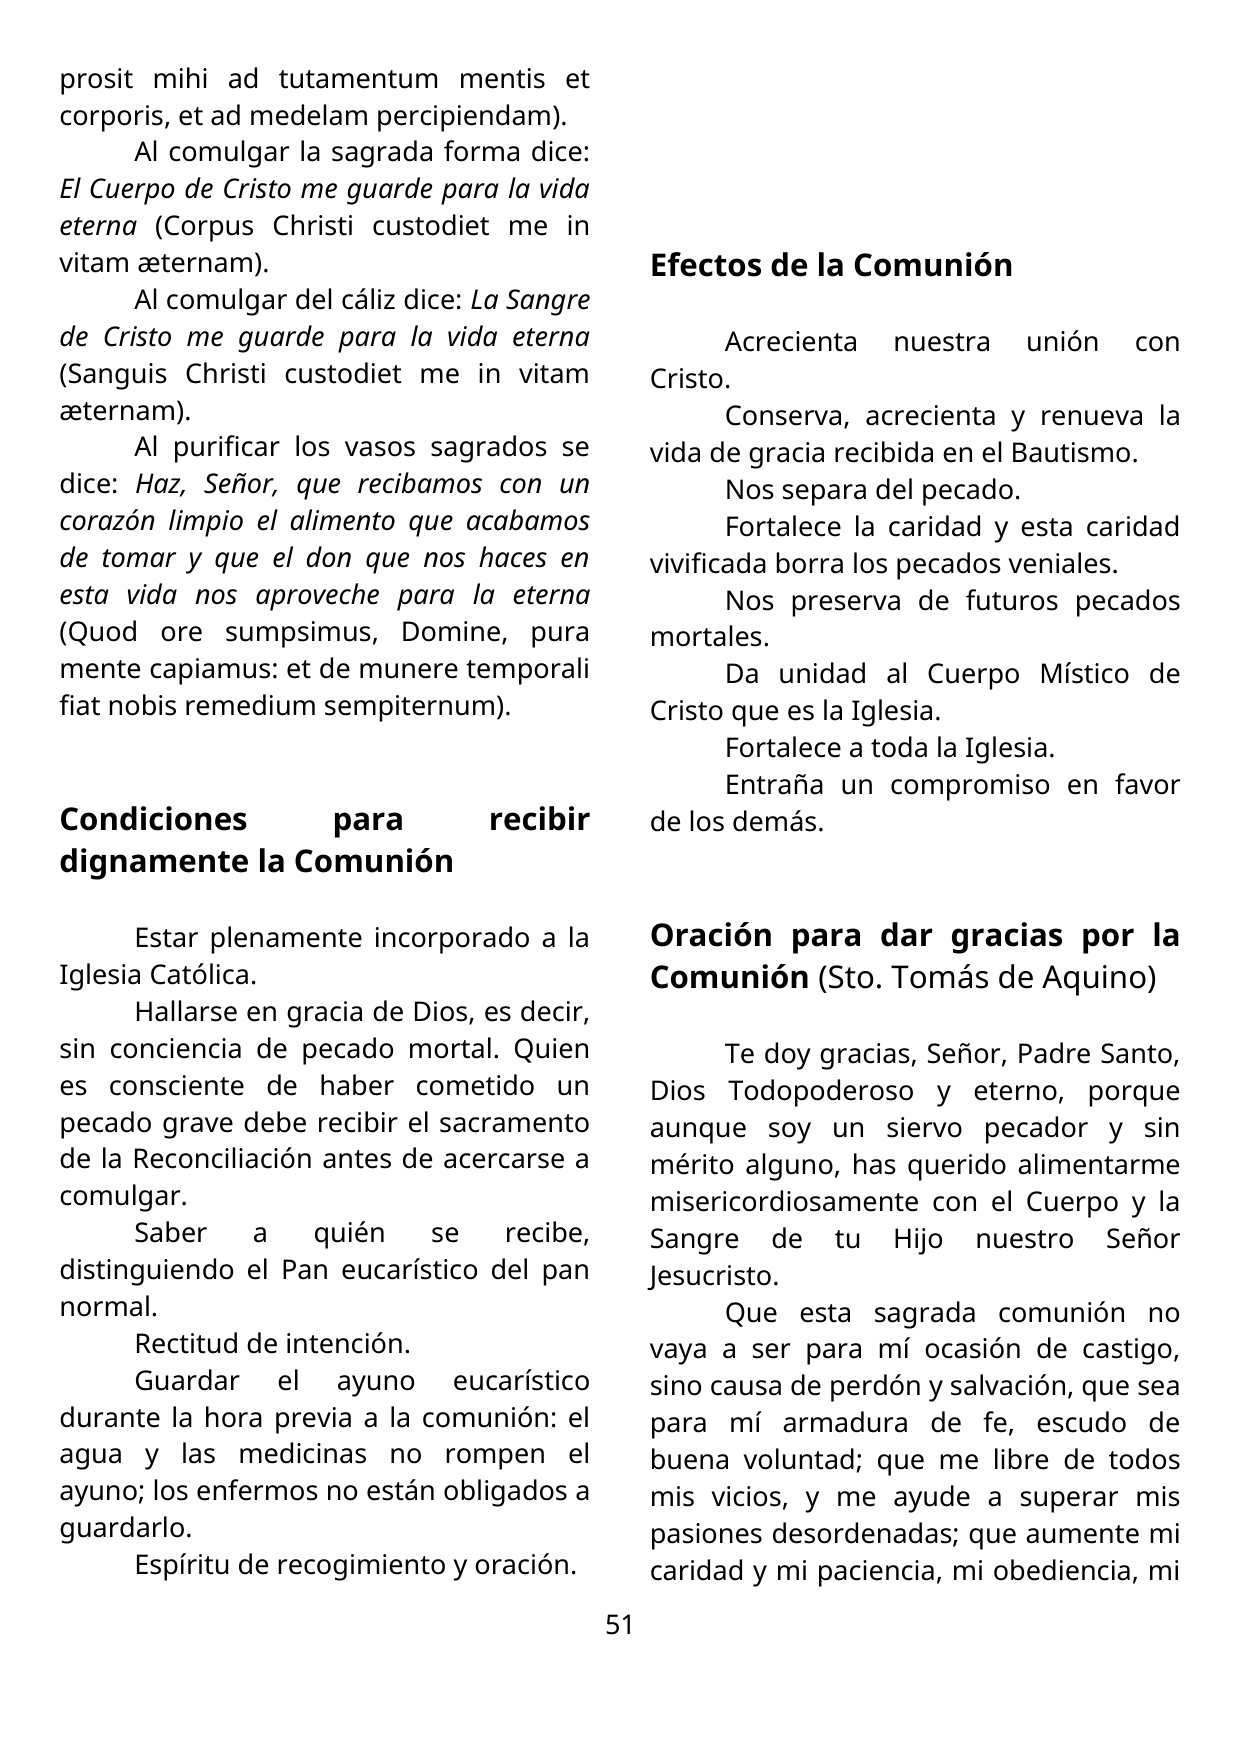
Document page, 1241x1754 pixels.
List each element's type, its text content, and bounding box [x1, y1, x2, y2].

subtitle Espíritu de recogimiento y oración. [59, 1546, 591, 1582]
subtitle Acrecienta nuestra unión con Cristo. [649, 323, 1181, 397]
subtitle Fortalece la caridad y esta caridad vivificada borra los pecados veniales. [649, 507, 1181, 581]
subtitle Estar plenamente incorporado a la Iglesia Católica. [59, 919, 591, 992]
subtitle Entraña un compromiso en favor de los demás. [649, 765, 1181, 839]
subtitle Nos preserva de futuros pecados mortales. [649, 581, 1181, 655]
subtitle Guardar el ayuno eucarístico durante la hora previa a la comunión: el agua y las medicinas no rompen el ayuno; los enfermos no están obligados a guardarlo. [59, 1361, 591, 1546]
subtitle Efectos de la Comunión [649, 243, 1181, 286]
subtitle Nos separa del pecado. [649, 470, 1181, 507]
subtitle prosit mihi ad tutamentum mentis et corporis, et ad medelam percipiendam). [59, 59, 591, 133]
subtitle Condiciones para recibir dignamente la Comunión [59, 797, 591, 882]
subtitle Al comulgar la sagrada forma dice: El Cuerpo de Cristo me guarde para la vida eterna (Corpus Christi custodiet me in vitam æternam). [59, 133, 591, 280]
subtitle Al comulgar del cáliz dice: La Sangre de Cristo me guarde para la vida eterna (Sanguis Christi custodiet me in vitam æternam). [59, 280, 591, 428]
subtitle Da unidad al Cuerpo Místico de Cristo que es la Iglesia. [649, 655, 1181, 728]
subtitle Rectitud de intención. [59, 1324, 591, 1361]
subtitle Oración para dar gracias por la Comunión (Sto. Tomás de Aquino) [649, 913, 1181, 998]
subtitle Te doy gracias, Señor, Padre Santo, Dios Todopoderoso y eterno, porque aunque soy un siervo pecador y sin mérito alguno, has querido alimentarme misericordiosamente con el Cuerpo y la Sangre de tu Hijo nuestro Señor Jesucristo. [649, 1035, 1181, 1293]
subtitle Saber a quién se recibe, distinguiendo el Pan eucarístico del pan normal. [59, 1214, 591, 1324]
subtitle Fortalece a toda la Iglesia. [649, 728, 1181, 765]
subtitle Al purificar los vasos sagrados se dice: Haz, Señor, que recibamos con un corazón limpio el alimento que acabamos de tomar y que el don que nos haces en esta vida nos aproveche para la eterna (Quod ore sumpsimus, Domine, pura mente capiamus: et de munere temporali fiat nobis remedium sempiternum). [59, 428, 591, 723]
subtitle Conserva, acrecienta y renueva la vida de gracia recibida en el Bautismo. [649, 397, 1181, 470]
subtitle Que esta sagrada comunión no vaya a ser para mí ocasión de castigo, sino causa de perdón y salvación, que sea para mí armadura de fe, escudo de buena voluntad; que me libre de todos mis vicios, y me ayude a superar mis pasiones desordenadas; que aumente mi caridad y mi paciencia, mi obediencia, mi [649, 1293, 1181, 1588]
subtitle Hallarse en gracia de Dios, es decir, sin conciencia de pecado mortal. Quien es consciente de haber cometido un pecado grave debe recibir el sacramento de la Reconciliación antes de acercarse a comulgar. [59, 992, 591, 1214]
